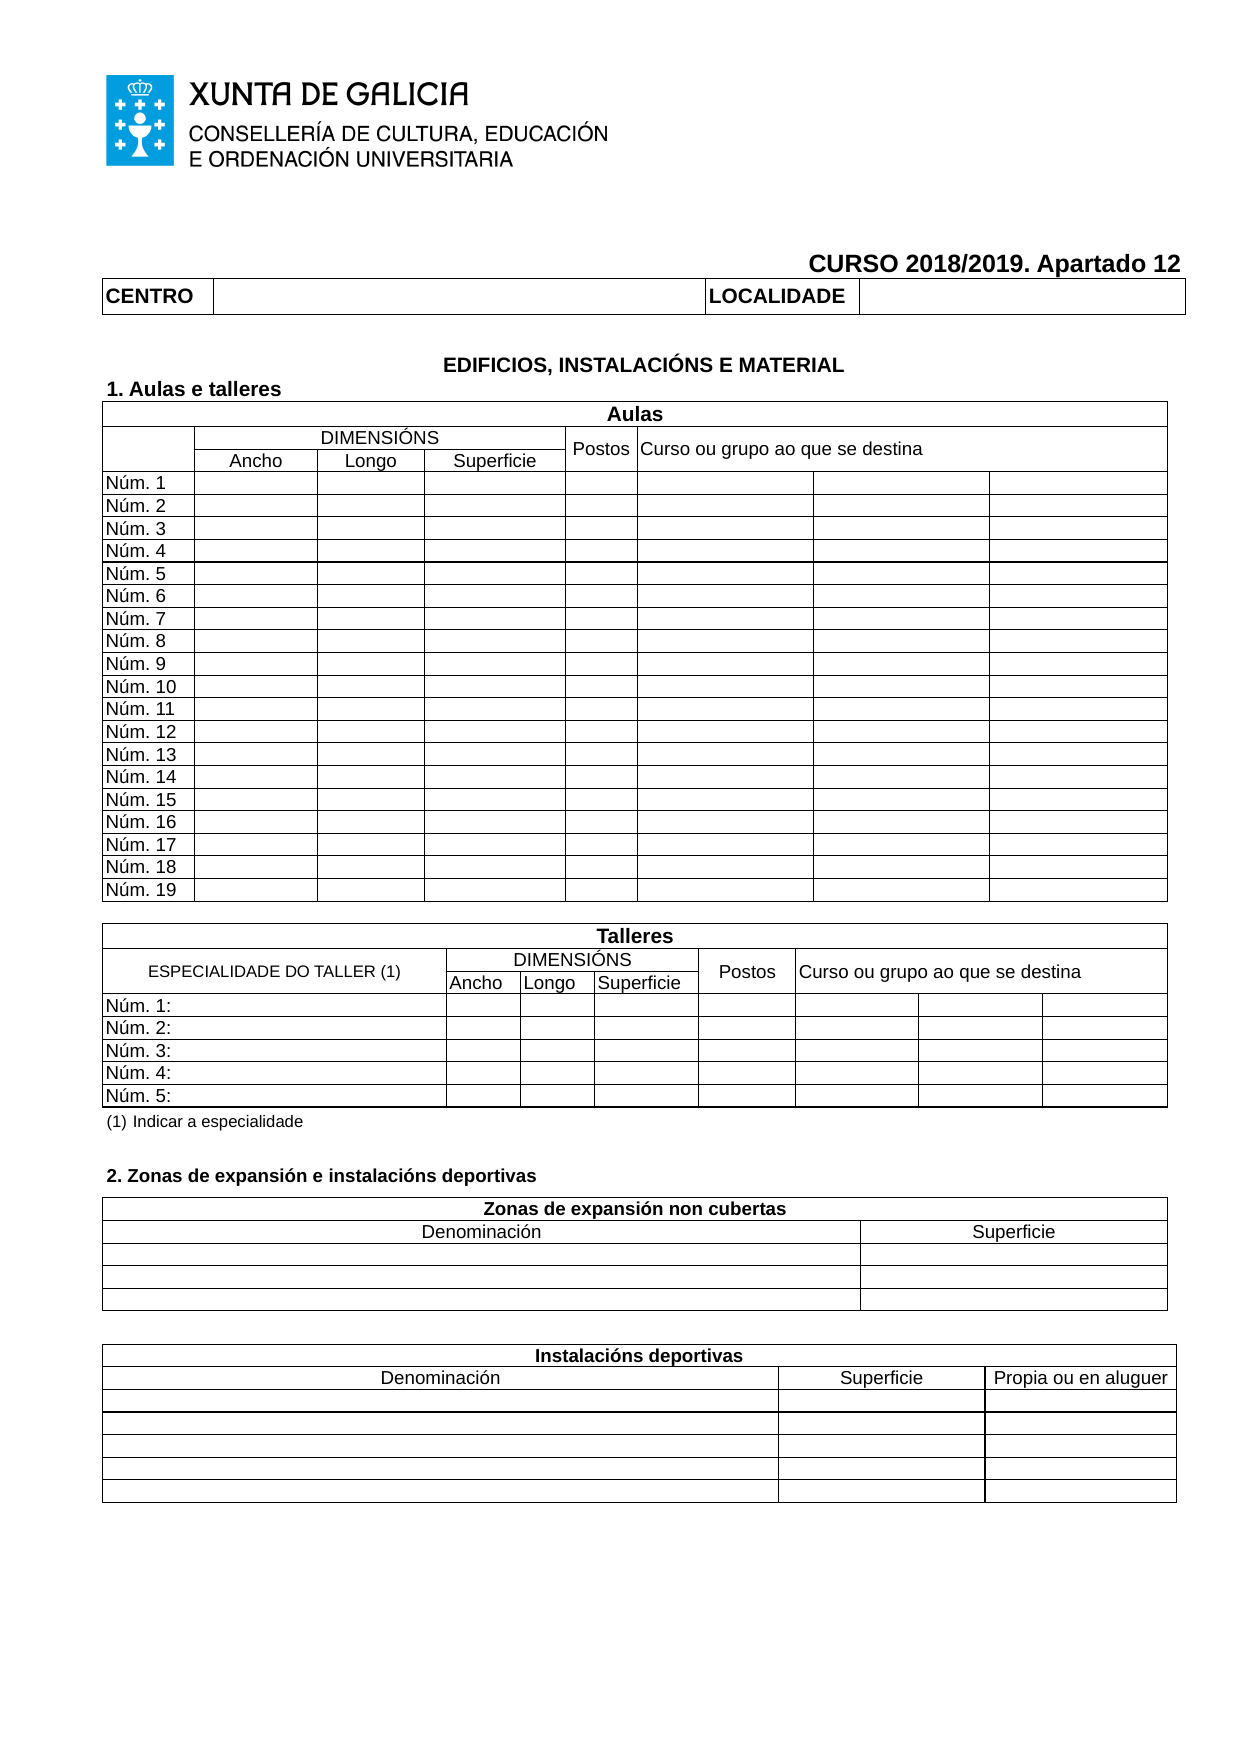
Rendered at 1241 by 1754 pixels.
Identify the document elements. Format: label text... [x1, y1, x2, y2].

text EDIFICIOS, INSTALACIÓNS E MATERIAL [106, 353, 1181, 377]
table_cell [318, 495, 424, 516]
picture [155, 140, 164, 149]
table_cell [990, 653, 1167, 674]
table_cell [318, 834, 424, 855]
table_cell [195, 721, 317, 742]
table_cell [990, 676, 1167, 697]
table_cell [103, 1480, 778, 1502]
table_cell [425, 856, 565, 878]
table_cell [638, 653, 813, 674]
text 2. Zonas de expansión e instalacións deportivas [106, 1165, 1181, 1186]
table_cell Núm. 1 [103, 472, 194, 494]
table_cell [796, 1040, 918, 1061]
list CURSO 2018/2019. Apartado 12 [106, 249, 1181, 278]
table_cell Núm. 13 [103, 743, 194, 765]
table_cell [986, 1458, 1176, 1479]
table_cell [638, 517, 813, 539]
table_cell [103, 427, 194, 471]
table_cell [195, 698, 317, 720]
table_cell [986, 1435, 1176, 1457]
table_cell [814, 721, 989, 742]
table_cell [990, 517, 1167, 539]
table_cell Núm. 3: [103, 1040, 446, 1061]
table_cell [318, 856, 424, 878]
table_cell Superficie [861, 1221, 1167, 1242]
table_cell [318, 540, 424, 561]
table_cell [638, 676, 813, 697]
table_cell [425, 676, 565, 697]
table_cell [861, 1244, 1167, 1265]
table_cell Longo [318, 450, 424, 471]
table_cell Superficie [425, 450, 565, 471]
table_cell [103, 1413, 778, 1434]
table_cell Núm. 19 [103, 879, 194, 901]
table_cell [195, 676, 317, 697]
table_cell Núm. 15 [103, 789, 194, 810]
table_cell [699, 1017, 795, 1038]
table_cell [796, 1062, 918, 1084]
table_cell [318, 698, 424, 720]
table_cell [638, 585, 813, 607]
table_cell Núm. 5: [103, 1085, 446, 1106]
table_cell Núm. 18 [103, 856, 194, 878]
table_cell [195, 540, 317, 561]
table_cell [425, 721, 565, 742]
table_cell [521, 994, 594, 1016]
table_cell [318, 653, 424, 674]
table_cell [318, 743, 424, 765]
table_cell [103, 1266, 860, 1288]
table_cell [195, 811, 317, 833]
picture [155, 100, 164, 109]
table_cell [425, 811, 565, 833]
table_cell [425, 698, 565, 720]
table_cell [638, 879, 813, 901]
table_cell [814, 653, 989, 674]
table_cell [779, 1413, 984, 1434]
table_cell Núm. 4: [103, 1062, 446, 1084]
table_cell [919, 1040, 1042, 1061]
table_cell [638, 811, 813, 833]
table_cell [1043, 1085, 1167, 1106]
table_cell [195, 743, 317, 765]
table_cell Núm. 2: [103, 1017, 446, 1038]
table_cell DIMENSIÓNS [447, 949, 698, 971]
table_cell [699, 1062, 795, 1084]
table_cell [990, 811, 1167, 833]
list (1) Indicar a especialidade [106, 1107, 1181, 1131]
table_cell [699, 1085, 795, 1106]
table_cell [103, 1435, 778, 1457]
table_cell [566, 721, 637, 742]
table_cell [861, 1289, 1167, 1310]
table_cell [814, 608, 989, 629]
table_cell [814, 563, 989, 584]
picture [155, 120, 164, 129]
table_header Zonas de expansión non cubertas [103, 1198, 1167, 1220]
table_cell [195, 766, 317, 787]
table_cell [638, 563, 813, 584]
table_cell [447, 994, 520, 1016]
table_cell [595, 994, 698, 1016]
table_cell [195, 879, 317, 901]
table_cell [990, 563, 1167, 584]
table_cell DIMENSIÓNS [195, 427, 565, 448]
table_cell [986, 1413, 1176, 1434]
table_cell [425, 653, 565, 674]
table_cell [425, 585, 565, 607]
table_cell Núm. 2 [103, 495, 194, 516]
table_cell [318, 585, 424, 607]
table_cell [566, 834, 637, 855]
table_cell [990, 540, 1167, 561]
table_cell [566, 585, 637, 607]
table_cell [195, 630, 317, 652]
table_cell [195, 834, 317, 855]
table_cell [986, 1480, 1176, 1502]
table_cell [1043, 994, 1167, 1016]
table_cell Postos [699, 949, 795, 993]
table_header Instalacións deportivas [103, 1345, 1176, 1366]
table_cell Ancho [195, 450, 317, 471]
table_cell Denominación [103, 1367, 778, 1389]
table_cell [814, 630, 989, 652]
table_cell [638, 834, 813, 855]
table_cell [566, 517, 637, 539]
table_cell [318, 789, 424, 810]
table_cell [919, 994, 1042, 1016]
table_cell [814, 540, 989, 561]
table_cell [1043, 1017, 1167, 1038]
table_cell [425, 630, 565, 652]
table_cell [318, 879, 424, 901]
table_cell [699, 994, 795, 1016]
table_cell [425, 517, 565, 539]
table_cell [814, 856, 989, 878]
table_cell Núm. 9 [103, 653, 194, 674]
table_cell Núm. 17 [103, 834, 194, 855]
table_cell [990, 472, 1167, 494]
table_cell [566, 811, 637, 833]
table_cell [318, 676, 424, 697]
table_cell [796, 1085, 918, 1106]
table_cell [638, 495, 813, 516]
table_cell [796, 1017, 918, 1038]
table_cell [566, 743, 637, 765]
table_cell Curso ou grupo ao que se destina [638, 427, 1167, 471]
table_cell [638, 540, 813, 561]
table_cell [318, 608, 424, 629]
table_cell Núm. 4 [103, 540, 194, 561]
table_cell [566, 540, 637, 561]
table_cell [195, 472, 317, 494]
picture [116, 140, 125, 149]
table_cell [566, 472, 637, 494]
table_cell [425, 563, 565, 584]
table_header Aulas [103, 402, 1167, 426]
table_cell [814, 585, 989, 607]
table_cell [990, 630, 1167, 652]
table_cell [566, 495, 637, 516]
picture [129, 126, 151, 156]
table_cell [318, 517, 424, 539]
table_cell [566, 856, 637, 878]
table_cell [990, 856, 1167, 878]
table_cell [447, 1040, 520, 1061]
table_cell [521, 1085, 594, 1106]
table_cell [447, 1017, 520, 1038]
table_cell [814, 743, 989, 765]
table_header [860, 279, 1185, 313]
table_cell [425, 879, 565, 901]
table_cell [425, 789, 565, 810]
table_header CENTRO [103, 279, 213, 313]
table_cell [779, 1390, 984, 1411]
table_cell [990, 879, 1167, 901]
table_cell [318, 563, 424, 584]
table_cell Núm. 8 [103, 630, 194, 652]
table_cell [814, 879, 989, 901]
table_cell [595, 1085, 698, 1106]
table_cell [425, 608, 565, 629]
picture [106, 75, 607, 167]
table_cell [521, 1017, 594, 1038]
table_cell [566, 698, 637, 720]
table_cell [103, 1390, 778, 1411]
table_cell [425, 743, 565, 765]
table_cell [103, 1289, 860, 1310]
table_cell [779, 1435, 984, 1457]
table_cell Postos [566, 427, 637, 471]
table_cell [638, 743, 813, 765]
table_cell Ancho [447, 972, 520, 993]
table_cell [521, 1062, 594, 1084]
table_cell Curso ou grupo ao que se destina [796, 949, 1167, 993]
table_cell [566, 608, 637, 629]
picture [116, 100, 125, 109]
table_cell Denominación [103, 1221, 860, 1242]
table_cell [638, 472, 813, 494]
table_cell [425, 766, 565, 787]
table_cell Núm. 12 [103, 721, 194, 742]
table_cell [814, 698, 989, 720]
table_cell [566, 653, 637, 674]
table_cell [318, 472, 424, 494]
table_cell [318, 630, 424, 652]
picture [135, 100, 145, 109]
table_cell [425, 495, 565, 516]
table_cell [195, 495, 317, 516]
table_cell Propia ou en aluguer [986, 1367, 1176, 1389]
table_cell [103, 1458, 778, 1479]
table_cell [638, 721, 813, 742]
table_cell [638, 766, 813, 787]
picture [135, 113, 145, 123]
table_cell [595, 1040, 698, 1061]
table_cell [195, 563, 317, 584]
table_cell [699, 1040, 795, 1061]
table_cell [990, 721, 1167, 742]
table_cell Superficie [595, 972, 698, 993]
table_cell [814, 517, 989, 539]
table_cell [447, 1085, 520, 1106]
table_cell [103, 1244, 860, 1265]
table_cell [638, 630, 813, 652]
text 1. Aulas e talleres [106, 377, 1181, 401]
table_cell [796, 994, 918, 1016]
table_cell [814, 676, 989, 697]
table_cell [566, 766, 637, 787]
table_header Talleres [103, 924, 1167, 948]
table_cell Superficie [779, 1367, 984, 1389]
table_cell [566, 789, 637, 810]
table_cell [779, 1458, 984, 1479]
table_cell [425, 540, 565, 561]
table_cell [814, 834, 989, 855]
table_cell [638, 608, 813, 629]
table_cell [595, 1017, 698, 1038]
table_cell [195, 789, 317, 810]
table_cell [595, 1062, 698, 1084]
table_cell [195, 517, 317, 539]
table_cell [195, 585, 317, 607]
table_cell [779, 1480, 984, 1502]
table_cell [990, 698, 1167, 720]
table_cell [195, 856, 317, 878]
table_cell Núm. 14 [103, 766, 194, 787]
table_cell [638, 789, 813, 810]
table_cell [318, 721, 424, 742]
table_header LOCALIDADE [706, 279, 859, 313]
table_cell [447, 1062, 520, 1084]
table_cell [638, 856, 813, 878]
table_cell [566, 630, 637, 652]
table_cell [990, 495, 1167, 516]
table_cell [990, 585, 1167, 607]
table_cell [814, 495, 989, 516]
table_cell [986, 1390, 1176, 1411]
table_cell [195, 653, 317, 674]
table_cell [1043, 1062, 1167, 1084]
table_cell [566, 676, 637, 697]
table_cell [814, 472, 989, 494]
table_cell Núm. 11 [103, 698, 194, 720]
table_cell Núm. 10 [103, 676, 194, 697]
table_cell [990, 766, 1167, 787]
table_cell Longo [521, 972, 594, 993]
table_cell [861, 1266, 1167, 1288]
table_cell [990, 608, 1167, 629]
table_cell [919, 1062, 1042, 1084]
picture [116, 120, 125, 129]
table_cell Núm. 7 [103, 608, 194, 629]
table_cell Núm. 6 [103, 585, 194, 607]
table_cell ESPECIALIDADE DO TALLER (1) [103, 949, 446, 993]
table_cell [1043, 1040, 1167, 1061]
table_cell Núm. 3 [103, 517, 194, 539]
table_cell [919, 1017, 1042, 1038]
table_cell [638, 698, 813, 720]
table_cell [521, 1040, 594, 1061]
table_cell [814, 811, 989, 833]
table_cell [990, 743, 1167, 765]
table_cell [814, 789, 989, 810]
table_cell [990, 834, 1167, 855]
table_header [214, 279, 705, 313]
table_cell [919, 1085, 1042, 1106]
table_cell [990, 789, 1167, 810]
table_cell [195, 608, 317, 629]
table_cell [814, 766, 989, 787]
table_cell [318, 811, 424, 833]
table_cell [425, 472, 565, 494]
table_cell [425, 834, 565, 855]
table_cell Núm. 5 [103, 563, 194, 584]
table_cell [318, 766, 424, 787]
table_cell Núm. 1: [103, 994, 446, 1016]
table_cell Núm. 16 [103, 811, 194, 833]
table_cell [566, 879, 637, 901]
table_cell [566, 563, 637, 584]
